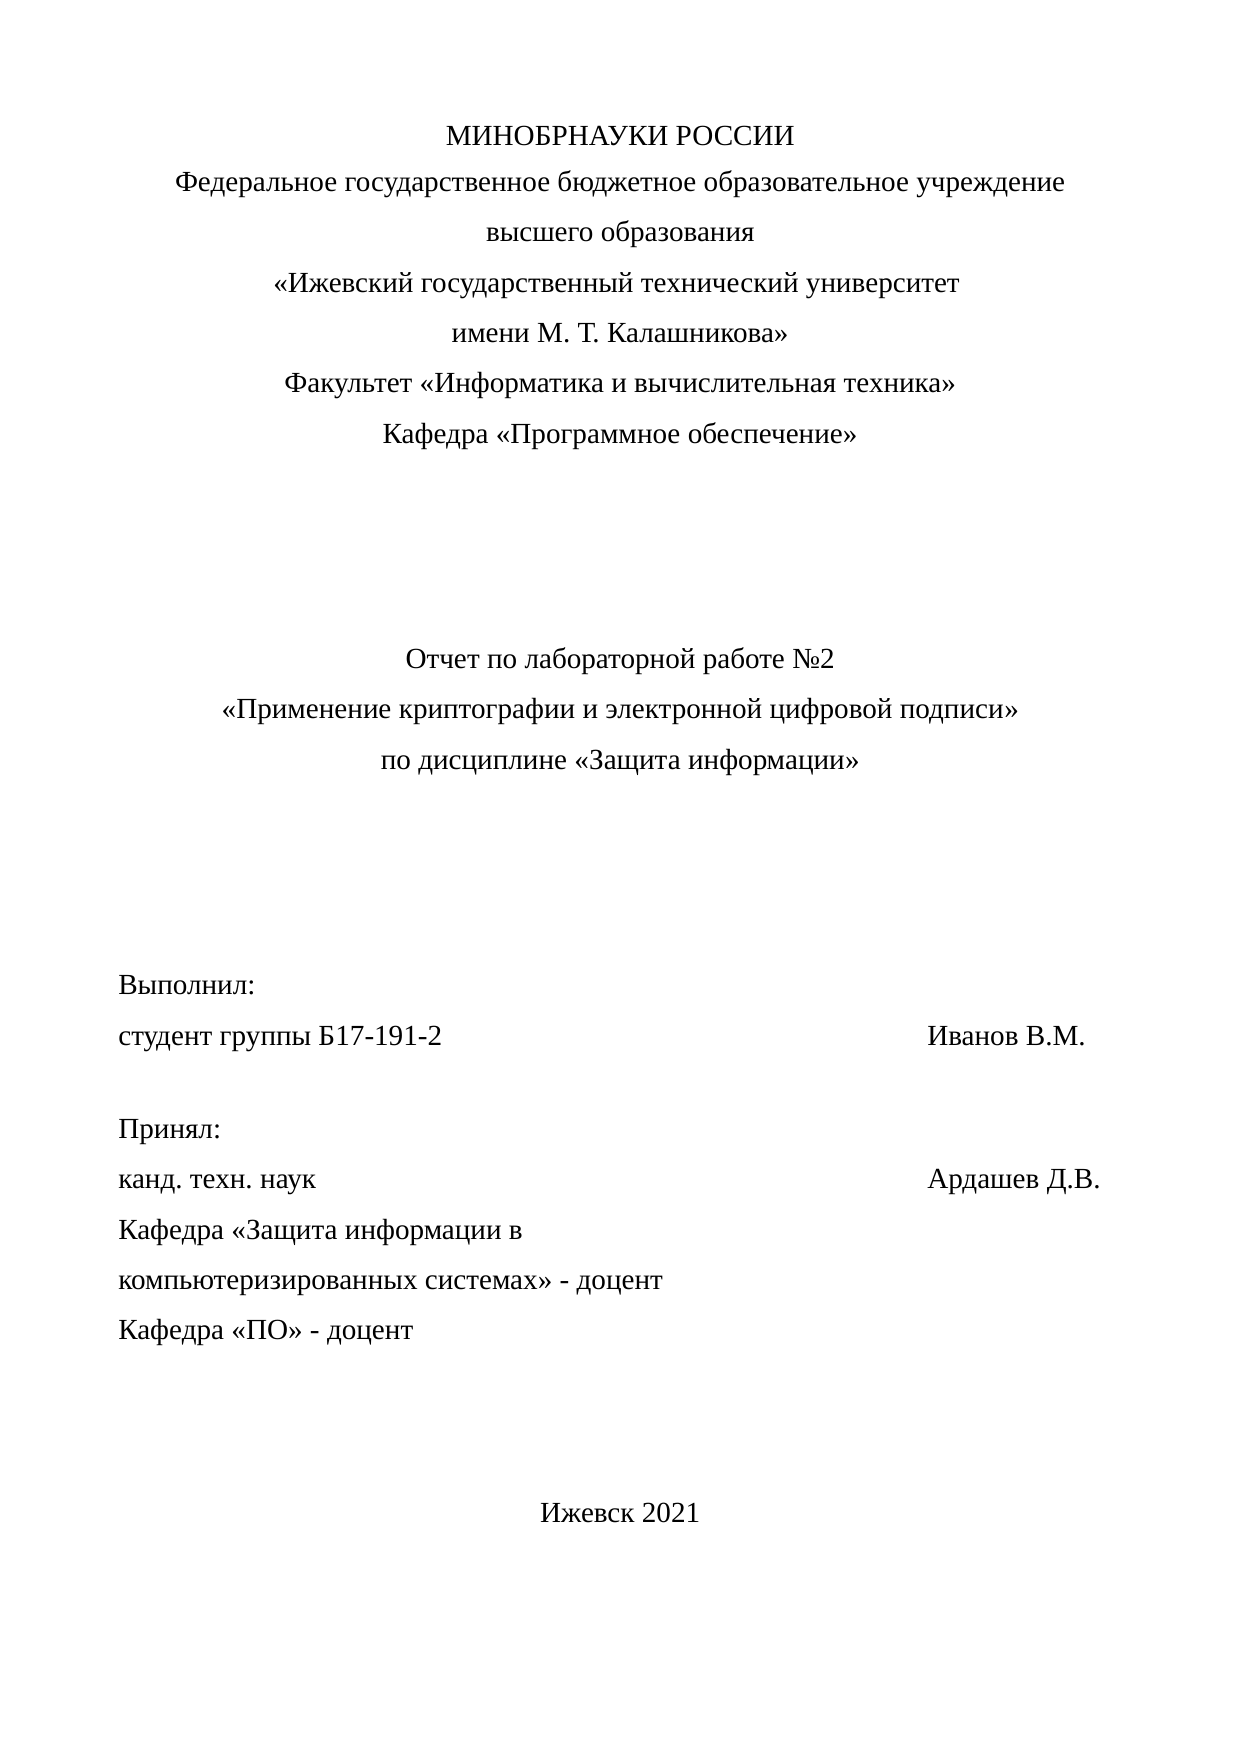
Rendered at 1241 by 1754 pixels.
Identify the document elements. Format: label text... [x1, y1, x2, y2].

text компьютеризированных системах» - доцент [118, 1262, 1122, 1296]
text Выполнил: [118, 967, 1122, 1001]
text Принял: канд. техн. наук Ардашев Д.В. [118, 1111, 1122, 1195]
text Ижевск 2021 [118, 1495, 1122, 1528]
text «Ижевский государственный технический университет [118, 265, 1122, 298]
text Отчет по лабораторной работе №2 «Применение криптографии и электронной цифровой подписи» [118, 641, 1122, 725]
text имени М. Т. Калашникова» [118, 315, 1122, 349]
text Федеральное государственное бюджетное образовательное учреждение [118, 164, 1122, 198]
text студент группы Б17-191-2 Иванов В.М. [118, 1018, 1122, 1051]
text высшего образования [118, 214, 1122, 248]
text Факультет «Информатика и вычислительная техника» [118, 365, 1122, 399]
text Кафедра «Программное обеспечение» [118, 416, 1122, 449]
text Кафедра «ПО» - доцент [118, 1312, 1122, 1346]
text МИНОБРНАУКИ РОССИИ [118, 118, 1122, 152]
text по дисциплине «Защита информации» [118, 742, 1122, 775]
text Кафедра «Защита информации в [118, 1212, 1122, 1245]
